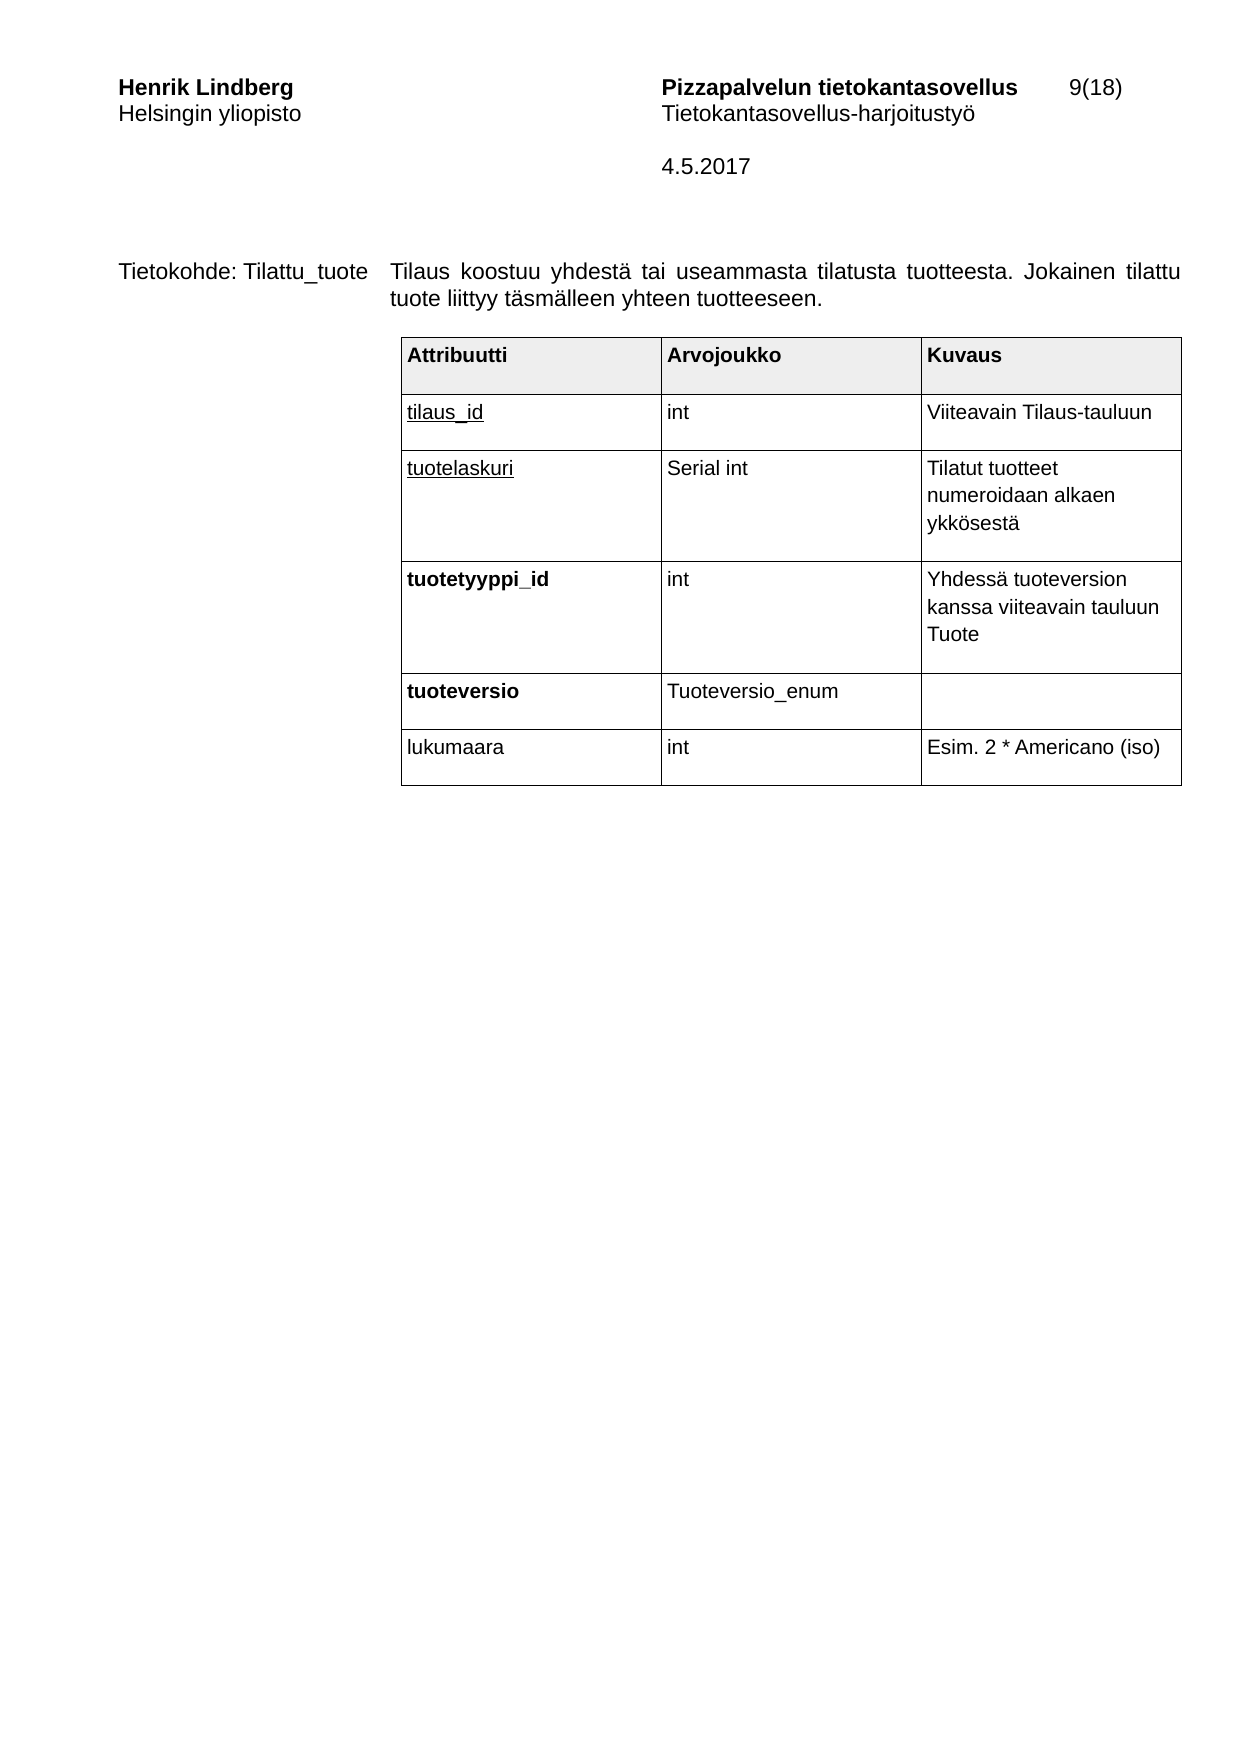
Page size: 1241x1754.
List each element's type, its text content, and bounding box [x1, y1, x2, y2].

table_cell Esim. 2 * Americano (iso) [922, 730, 1181, 785]
table_cell Viiteavain Tilaus-tauluun [922, 395, 1181, 450]
table_header Attribuutti [402, 338, 661, 394]
table_cell Yhdessä tuoteversion kanssa viiteavain tauluun Tuote [922, 562, 1181, 673]
table_cell tuotetyyppi_id [402, 562, 661, 673]
table_cell Serial int [662, 451, 921, 561]
table_cell int [662, 562, 921, 673]
table_cell tuoteversio [402, 674, 661, 729]
table_cell Tilatut tuotteet numeroidaan alkaen ykkösestä [922, 451, 1181, 561]
text Tietokohde: Tilattu_tuote Tilaus koostuu yhdestä tai useammasta tilatusta tuotteesta. Jokainen tilattu tuote liittyy täsmälleen yhteen tuotteeseen. [118, 258, 1181, 311]
table_header Arvojoukko [662, 338, 921, 394]
table_cell [922, 674, 1181, 729]
table_cell lukumaara [402, 730, 661, 785]
table_header Kuvaus [922, 338, 1181, 394]
table_cell tilaus_id [402, 395, 661, 450]
table_cell Tuoteversio_enum [662, 674, 921, 729]
table_cell int [662, 730, 921, 785]
table_cell int [662, 395, 921, 450]
table_cell tuotelaskuri [402, 451, 661, 561]
